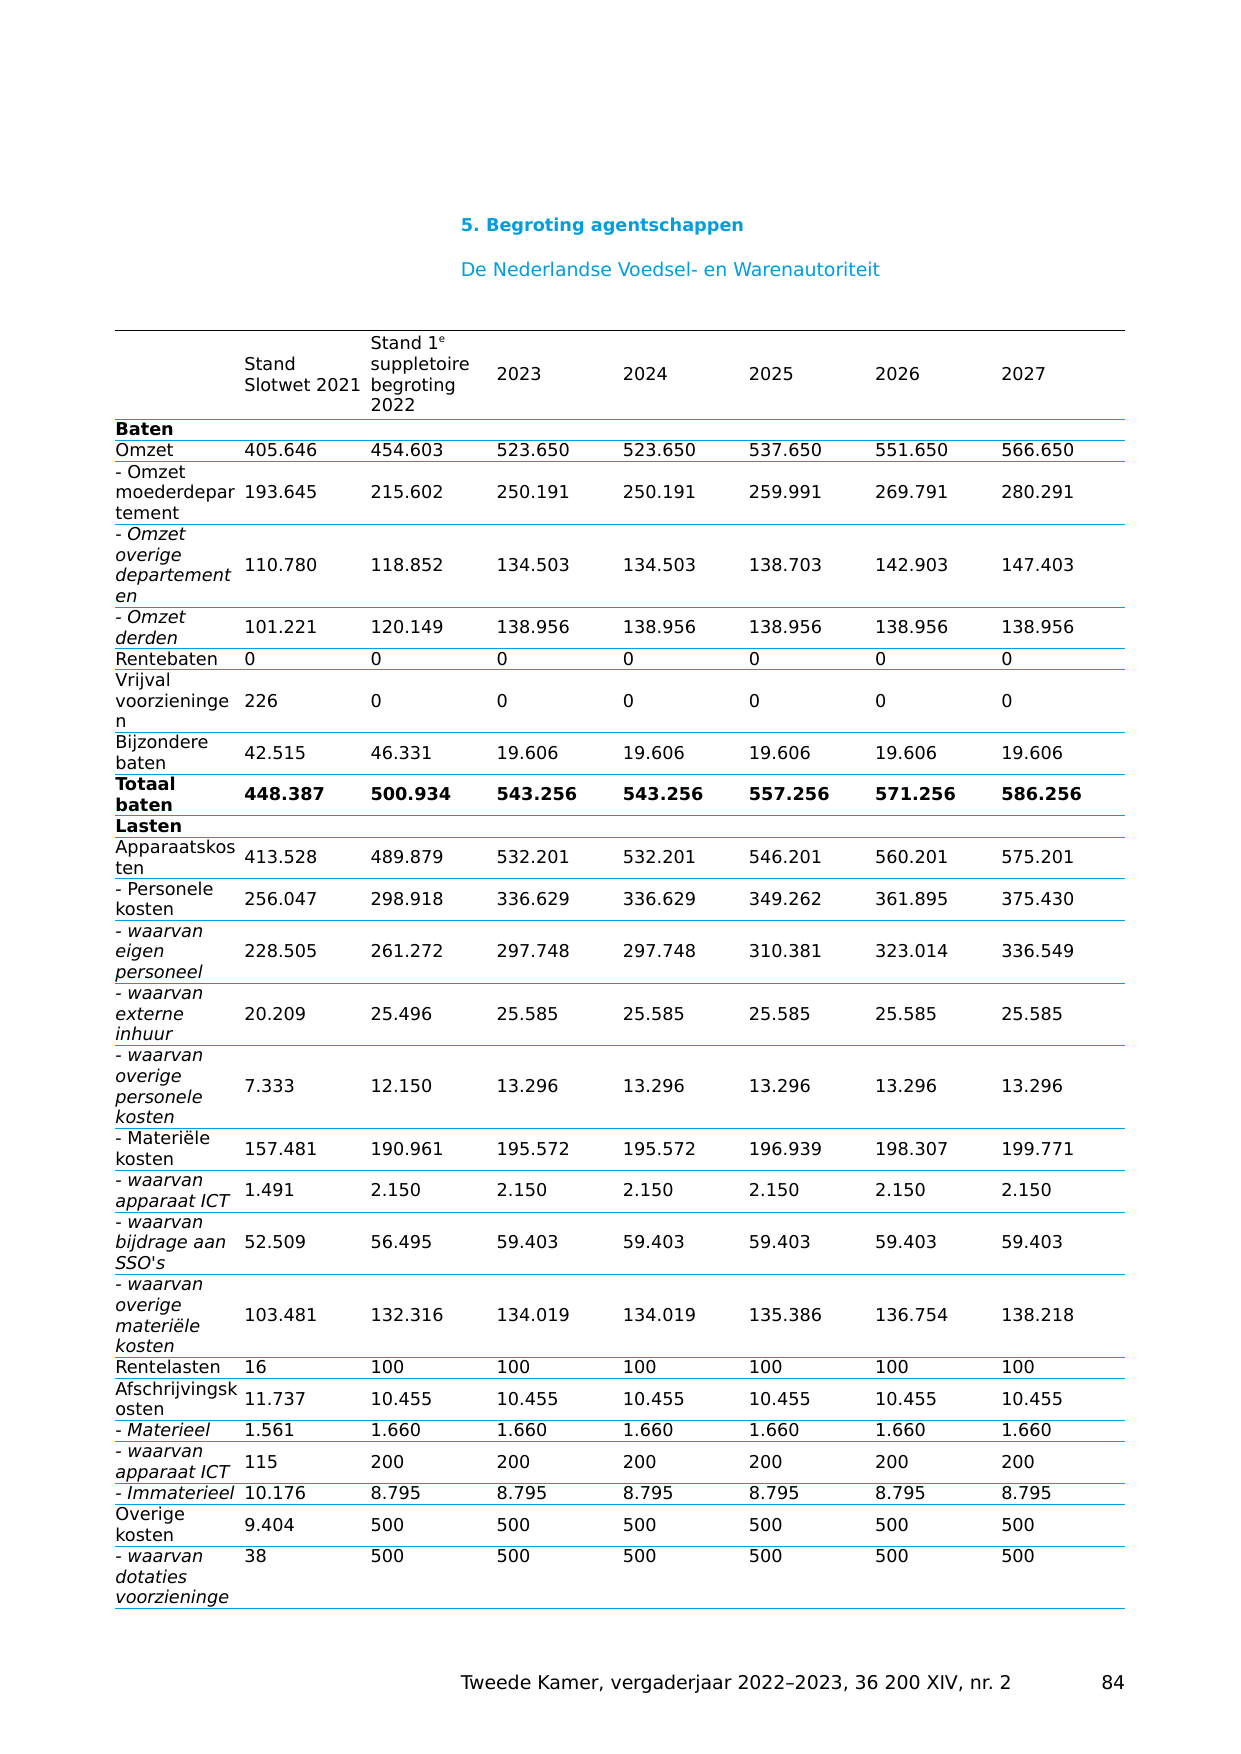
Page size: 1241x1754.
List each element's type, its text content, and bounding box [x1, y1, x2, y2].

table_cell [494, 420, 620, 440]
table_cell 19.606 [746, 733, 872, 773]
table_cell 8.795 [494, 1484, 620, 1504]
table_cell 500 [872, 1505, 998, 1546]
table_cell - waarvan eigen personeel [115, 921, 241, 982]
table_cell 551.650 [872, 441, 998, 461]
table_cell 2.150 [998, 1171, 1125, 1211]
table_cell - Materiële kosten [115, 1129, 241, 1169]
table_cell Apparaatskosten [115, 838, 241, 878]
table_cell [620, 420, 746, 440]
table_cell [872, 816, 998, 836]
table_cell 1.660 [872, 1421, 998, 1441]
table_cell 13.296 [620, 1046, 746, 1128]
table_cell 132.316 [368, 1275, 493, 1357]
table_cell 500 [620, 1505, 746, 1546]
table_cell 25.585 [998, 984, 1125, 1045]
table_cell - Materieel [115, 1421, 241, 1441]
table_cell 1.561 [241, 1421, 367, 1441]
table_cell 375.430 [998, 879, 1125, 920]
table_cell 280.291 [998, 462, 1125, 523]
table_cell 11.737 [241, 1379, 367, 1420]
table_cell 25.585 [872, 984, 998, 1045]
table_cell 138.956 [998, 608, 1125, 648]
table_cell 298.918 [368, 879, 493, 920]
table_cell - Omzet derden [115, 608, 241, 648]
table_cell 557.256 [746, 775, 872, 815]
table_cell 566.650 [998, 441, 1125, 461]
table_cell [998, 420, 1125, 440]
table_cell 0 [746, 649, 872, 669]
table_cell 118.852 [368, 525, 493, 606]
table_cell 349.262 [746, 879, 872, 920]
table_cell 8.795 [368, 1484, 493, 1504]
table_cell 46.331 [368, 733, 493, 773]
table_cell 500 [746, 1505, 872, 1546]
table_cell 0 [368, 670, 493, 732]
table_cell 13.296 [872, 1046, 998, 1128]
title 5. Begroting agentschappen [461, 213, 1125, 236]
table_cell 500 [368, 1505, 493, 1546]
table_cell 250.191 [620, 462, 746, 523]
table_cell 448.387 [241, 775, 367, 815]
table_cell 405.646 [241, 441, 367, 461]
table_cell 13.296 [746, 1046, 872, 1128]
table_cell 1.491 [241, 1171, 367, 1211]
table_cell 2026 [872, 331, 998, 419]
table_cell 586.256 [998, 775, 1125, 815]
table_cell - waarvan dotaties voorzieninge [115, 1547, 241, 1608]
table_cell 134.019 [494, 1275, 620, 1357]
table_cell 8.795 [998, 1484, 1125, 1504]
table_cell - waarvan apparaat ICT [115, 1442, 241, 1483]
table_cell 19.606 [998, 733, 1125, 773]
table_cell - waarvan overige materiële kosten [115, 1275, 241, 1357]
table_cell 500 [998, 1547, 1125, 1608]
table_cell 560.201 [872, 838, 998, 878]
table_cell 10.455 [494, 1379, 620, 1420]
table_cell 59.403 [998, 1213, 1125, 1274]
table_cell 500 [746, 1547, 872, 1608]
table_cell 10.455 [620, 1379, 746, 1420]
table_cell 0 [872, 649, 998, 669]
table_cell [872, 420, 998, 440]
table_cell Baten [115, 420, 241, 440]
table_cell 195.572 [620, 1129, 746, 1169]
table_cell Rentelasten [115, 1358, 241, 1378]
table_cell - waarvan apparaat ICT [115, 1171, 241, 1211]
table_cell 297.748 [620, 921, 746, 982]
table_cell [241, 420, 367, 440]
table_cell 10.455 [368, 1379, 493, 1420]
table_cell 52.509 [241, 1213, 367, 1274]
table_cell 261.272 [368, 921, 493, 982]
table_cell 103.481 [241, 1275, 367, 1357]
table_cell 13.296 [998, 1046, 1125, 1128]
table_cell 19.606 [494, 733, 620, 773]
table_cell - Personele kosten [115, 879, 241, 920]
table_cell 134.503 [494, 525, 620, 606]
table_cell 8.795 [620, 1484, 746, 1504]
table_cell Lasten [115, 816, 241, 836]
table_cell 200 [620, 1442, 746, 1483]
table_cell 136.754 [872, 1275, 998, 1357]
table_cell - Immaterieel [115, 1484, 241, 1504]
table_cell 19.606 [620, 733, 746, 773]
table_cell 100 [746, 1358, 872, 1378]
table_cell 2024 [620, 331, 746, 419]
table_cell 500 [494, 1547, 620, 1608]
table_cell 25.585 [746, 984, 872, 1045]
table_cell [746, 816, 872, 836]
table_cell 575.201 [998, 838, 1125, 878]
table_cell - Omzet moederdepartement [115, 462, 241, 523]
table_cell 500 [620, 1547, 746, 1608]
table_cell 336.629 [494, 879, 620, 920]
table_cell 38 [241, 1547, 367, 1608]
table_cell 500 [368, 1547, 493, 1608]
table_cell 134.019 [620, 1275, 746, 1357]
table_cell 0 [620, 670, 746, 732]
table_cell Afschrijvingskosten [115, 1379, 241, 1420]
table_cell 250.191 [494, 462, 620, 523]
table_cell 323.014 [872, 921, 998, 982]
table_cell 138.956 [620, 608, 746, 648]
table_cell 413.528 [241, 838, 367, 878]
table_cell 138.956 [872, 608, 998, 648]
table_cell 195.572 [494, 1129, 620, 1169]
table_cell 9.404 [241, 1505, 367, 1546]
table_cell [368, 420, 493, 440]
table_cell 25.496 [368, 984, 493, 1045]
table_cell 2.150 [368, 1171, 493, 1211]
table_cell 42.515 [241, 733, 367, 773]
table_cell 537.650 [746, 441, 872, 461]
table_cell 2.150 [746, 1171, 872, 1211]
table_cell 2027 [998, 331, 1125, 419]
table_cell 454.603 [368, 441, 493, 461]
table_cell 523.650 [494, 441, 620, 461]
table_cell 10.455 [746, 1379, 872, 1420]
table_cell 1.660 [620, 1421, 746, 1441]
table_cell 120.149 [368, 608, 493, 648]
table_cell 142.903 [872, 525, 998, 606]
table_cell 56.495 [368, 1213, 493, 1274]
table_cell 361.895 [872, 879, 998, 920]
table_header Begroting van baten-lastenagentschap voor het jaar 2023 (bedragen x € 1.000) [115, 305, 1125, 330]
table_cell 336.549 [998, 921, 1125, 982]
table_cell 0 [746, 670, 872, 732]
table_cell 546.201 [746, 838, 872, 878]
table_cell - waarvan overige personele kosten [115, 1046, 241, 1128]
table_cell 310.381 [746, 921, 872, 982]
table_cell - waarvan bijdrage aan SSO's [115, 1213, 241, 1274]
table_cell 8.795 [746, 1484, 872, 1504]
table_cell 500 [494, 1505, 620, 1546]
table_cell 200 [368, 1442, 493, 1483]
table_cell 269.791 [872, 462, 998, 523]
table_cell 532.201 [494, 838, 620, 878]
table_cell 0 [494, 670, 620, 732]
table_cell 543.256 [494, 775, 620, 815]
table_cell 0 [494, 649, 620, 669]
table_cell 523.650 [620, 441, 746, 461]
table_cell - Omzet overige departementen [115, 525, 241, 606]
table_cell 1.660 [494, 1421, 620, 1441]
table_cell 259.991 [746, 462, 872, 523]
table_cell 138.218 [998, 1275, 1125, 1357]
table_cell 500.934 [368, 775, 493, 815]
table_cell 532.201 [620, 838, 746, 878]
table_cell [115, 331, 241, 419]
table_cell 226 [241, 670, 367, 732]
table_cell 101.221 [241, 608, 367, 648]
table_cell 200 [494, 1442, 620, 1483]
table_cell 500 [872, 1547, 998, 1608]
table_cell [998, 816, 1125, 836]
table_cell 59.403 [494, 1213, 620, 1274]
table_cell 20.209 [241, 984, 367, 1045]
table_cell 1.660 [998, 1421, 1125, 1441]
table_cell 147.403 [998, 525, 1125, 606]
table_cell 100 [494, 1358, 620, 1378]
table_cell [746, 420, 872, 440]
table_cell 199.771 [998, 1129, 1125, 1169]
table_cell 1.660 [368, 1421, 493, 1441]
table_cell 25.585 [620, 984, 746, 1045]
table_cell 0 [241, 649, 367, 669]
table_cell 198.307 [872, 1129, 998, 1169]
table_cell Stand 1e suppletoire begroting 2022 [368, 331, 493, 419]
table_cell 100 [872, 1358, 998, 1378]
table_cell 2.150 [620, 1171, 746, 1211]
table_cell 135.386 [746, 1275, 872, 1357]
table_cell 336.629 [620, 879, 746, 920]
table_cell 10.455 [998, 1379, 1125, 1420]
table_cell 16 [241, 1358, 367, 1378]
table_cell 489.879 [368, 838, 493, 878]
table_cell 59.403 [746, 1213, 872, 1274]
table_cell 200 [872, 1442, 998, 1483]
table_cell 115 [241, 1442, 367, 1483]
table_cell 134.503 [620, 525, 746, 606]
table_cell 110.780 [241, 525, 367, 606]
table_cell 59.403 [620, 1213, 746, 1274]
table_cell 0 [998, 670, 1125, 732]
table_cell 200 [746, 1442, 872, 1483]
table_cell 256.047 [241, 879, 367, 920]
table_cell 19.606 [872, 733, 998, 773]
table_cell 571.256 [872, 775, 998, 815]
table_cell Omzet [115, 441, 241, 461]
table_cell 2.150 [494, 1171, 620, 1211]
table_cell 500 [998, 1505, 1125, 1546]
table_cell 138.956 [494, 608, 620, 648]
table_cell [241, 816, 367, 836]
table_cell 0 [998, 649, 1125, 669]
table_cell 228.505 [241, 921, 367, 982]
table_cell Bijzondere baten [115, 733, 241, 773]
table_cell 12.150 [368, 1046, 493, 1128]
table_cell [494, 816, 620, 836]
table_cell Overige kosten [115, 1505, 241, 1546]
table_cell 138.703 [746, 525, 872, 606]
table_cell 193.645 [241, 462, 367, 523]
table_cell 215.602 [368, 462, 493, 523]
table_cell 10.176 [241, 1484, 367, 1504]
table_cell 543.256 [620, 775, 746, 815]
table_cell 10.455 [872, 1379, 998, 1420]
table_cell 25.585 [494, 984, 620, 1045]
table_cell 0 [368, 649, 493, 669]
table_cell 8.795 [872, 1484, 998, 1504]
table_cell [368, 816, 493, 836]
table_cell 200 [998, 1442, 1125, 1483]
table_cell 0 [620, 649, 746, 669]
table_cell 100 [368, 1358, 493, 1378]
title De Nederlandse Voedsel- en Warenautoriteit [461, 259, 1125, 281]
table_cell 1.660 [746, 1421, 872, 1441]
table_cell Vrijval voorzieningen [115, 670, 241, 732]
table_cell Stand Slotwet 2021 [241, 331, 367, 419]
table_cell 59.403 [872, 1213, 998, 1274]
table_cell 100 [620, 1358, 746, 1378]
table_cell 196.939 [746, 1129, 872, 1169]
table_cell Rentebaten [115, 649, 241, 669]
table_cell [620, 816, 746, 836]
table_cell 13.296 [494, 1046, 620, 1128]
table_cell 297.748 [494, 921, 620, 982]
table_cell 157.481 [241, 1129, 367, 1169]
table_cell 0 [872, 670, 998, 732]
table_cell 190.961 [368, 1129, 493, 1169]
table_cell 2.150 [872, 1171, 998, 1211]
table_cell Totaal baten [115, 775, 241, 815]
table_cell 138.956 [746, 608, 872, 648]
table_cell 2023 [494, 331, 620, 419]
table_cell - waarvan externe inhuur [115, 984, 241, 1045]
table_cell 2025 [746, 331, 872, 419]
table_cell 100 [998, 1358, 1125, 1378]
table_cell 7.333 [241, 1046, 367, 1128]
